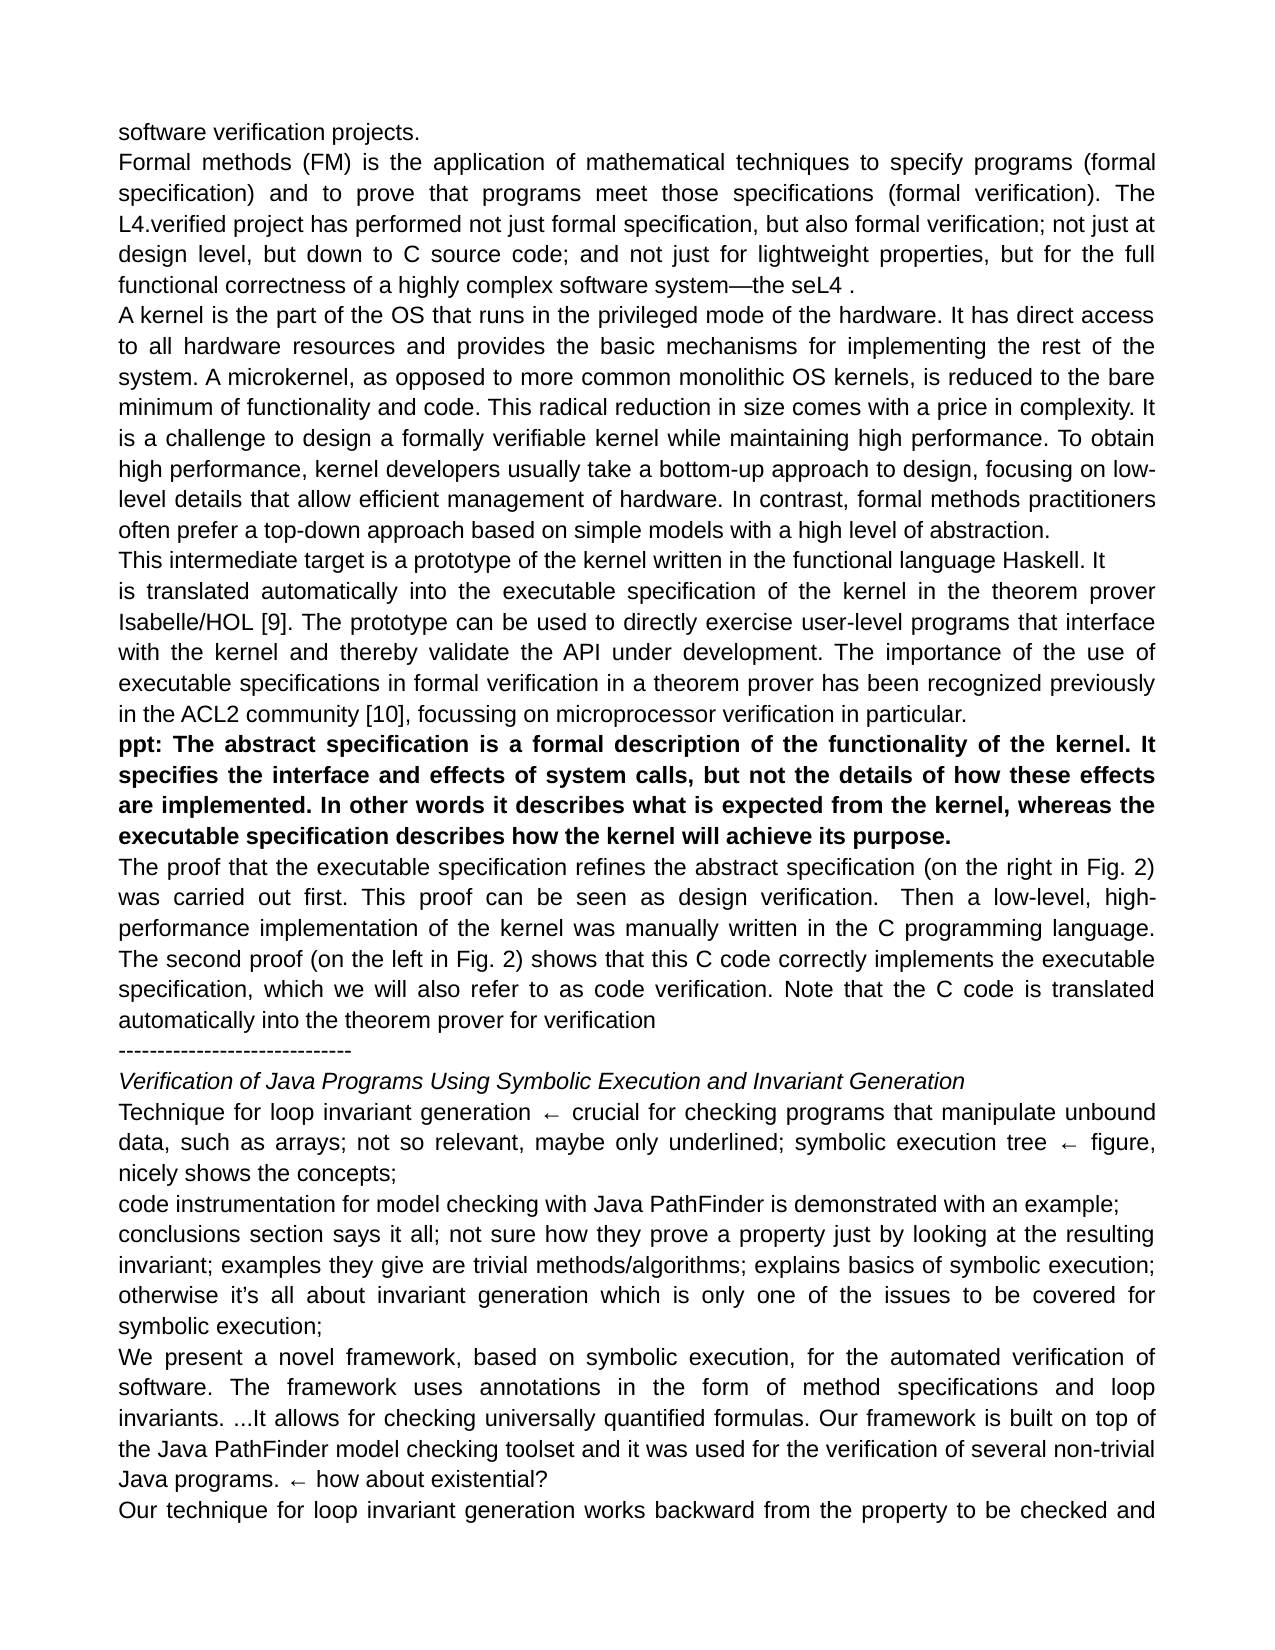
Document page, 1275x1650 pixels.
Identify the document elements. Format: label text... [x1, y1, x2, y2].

text code instrumentation for model checking with Java PathFinder is demonstrated with an example; [118, 1190, 1157, 1217]
text ppt: The abstract specification is a formal description of the functionality of the kernel. It specifies the interface and effects of system calls, but not the details of how these effects are implemented. In other words it describes what is expected from the kernel, whereas the executable specification describes how the kernel will achieve its purpose. [118, 731, 1157, 849]
text Technique for loop invariant generation ← crucial for checking programs that manipulate unbound data, such as arrays; not so relevant, maybe only underlined; symbolic execution tree ← figure, nicely shows the concepts; [118, 1098, 1157, 1186]
text Formal methods (FM) is the application of mathematical techniques to specify programs (formal specification) and to prove that programs meet those specifications (formal verification). The L4.verified project has performed not just formal specification, but also formal verification; not just at design level, but down to C source code; and not just for lightweight properties, but for the full functional correctness of a highly complex software system—the seL4 . [118, 149, 1157, 298]
text A kernel is the part of the OS that runs in the privileged mode of the hardware. It has direct access to all hardware resources and provides the basic mechanisms for implementing the rest of the system. A microkernel, as opposed to more common monolithic OS kernels, is reduced to the bare minimum of functionality and code. This radical reduction in size comes with a price in complexity. It is a challenge to design a formally verifiable kernel while maintaining high performance. To obtain high performance, kernel developers usually take a bottom-up approach to design, focusing on low-level details that allow efficient management of hardware. In contrast, formal methods practitioners often prefer a top-down approach based on simple models with a high level of abstraction. [118, 302, 1157, 543]
text Verification of Java Programs Using Symbolic Execution and Invariant Generation [118, 1067, 1157, 1094]
text conclusions section says it all; not sure how they prove a property just by looking at the resulting invariant; examples they give are trivial methods/algorithms; explains basics of symbolic execution; otherwise it’s all about invariant generation which is only one of the issues to be covered for symbolic execution; [118, 1221, 1157, 1339]
text The proof that the executable specification refines the abstract specification (on the right in Fig. 2) was carried out first. This proof can be seen as design verification. Then a low-level, high-performance implementation of the kernel was manually written in the C programming language. The second proof (on the left in Fig. 2) shows that this C code correctly implements the executable specification, which we will also refer to as code verification. Note that the C code is translated automatically into the theorem prover for verification [118, 853, 1157, 1033]
text is translated automatically into the executable specification of the kernel in the theorem prover Isabelle/HOL [9]. The prototype can be used to directly exercise user-level programs that interface with the kernel and thereby validate the API under development. The importance of the use of executable specifications in formal verification in a theorem prover has been recognized previously in the ACL2 community [10], focussing on microprocessor verification in particular. [118, 577, 1157, 727]
text ------------------------------ [118, 1037, 1157, 1064]
text This intermediate target is a prototype of the kernel written in the functional language Haskell. It [118, 547, 1157, 574]
text software verification projects. [118, 118, 1157, 145]
text Our technique for loop invariant generation works backward from the property to be checked and [118, 1496, 1157, 1523]
text We present a novel framework, based on symbolic execution, for the automated verification of software. The framework uses annotations in the form of method specifications and loop invariants. ...It allows for checking universally quantified formulas. Our framework is built on top of the Java PathFinder model checking toolset and it was used for the verification of several non-trivial Java programs. ← how about existential? [118, 1343, 1157, 1492]
